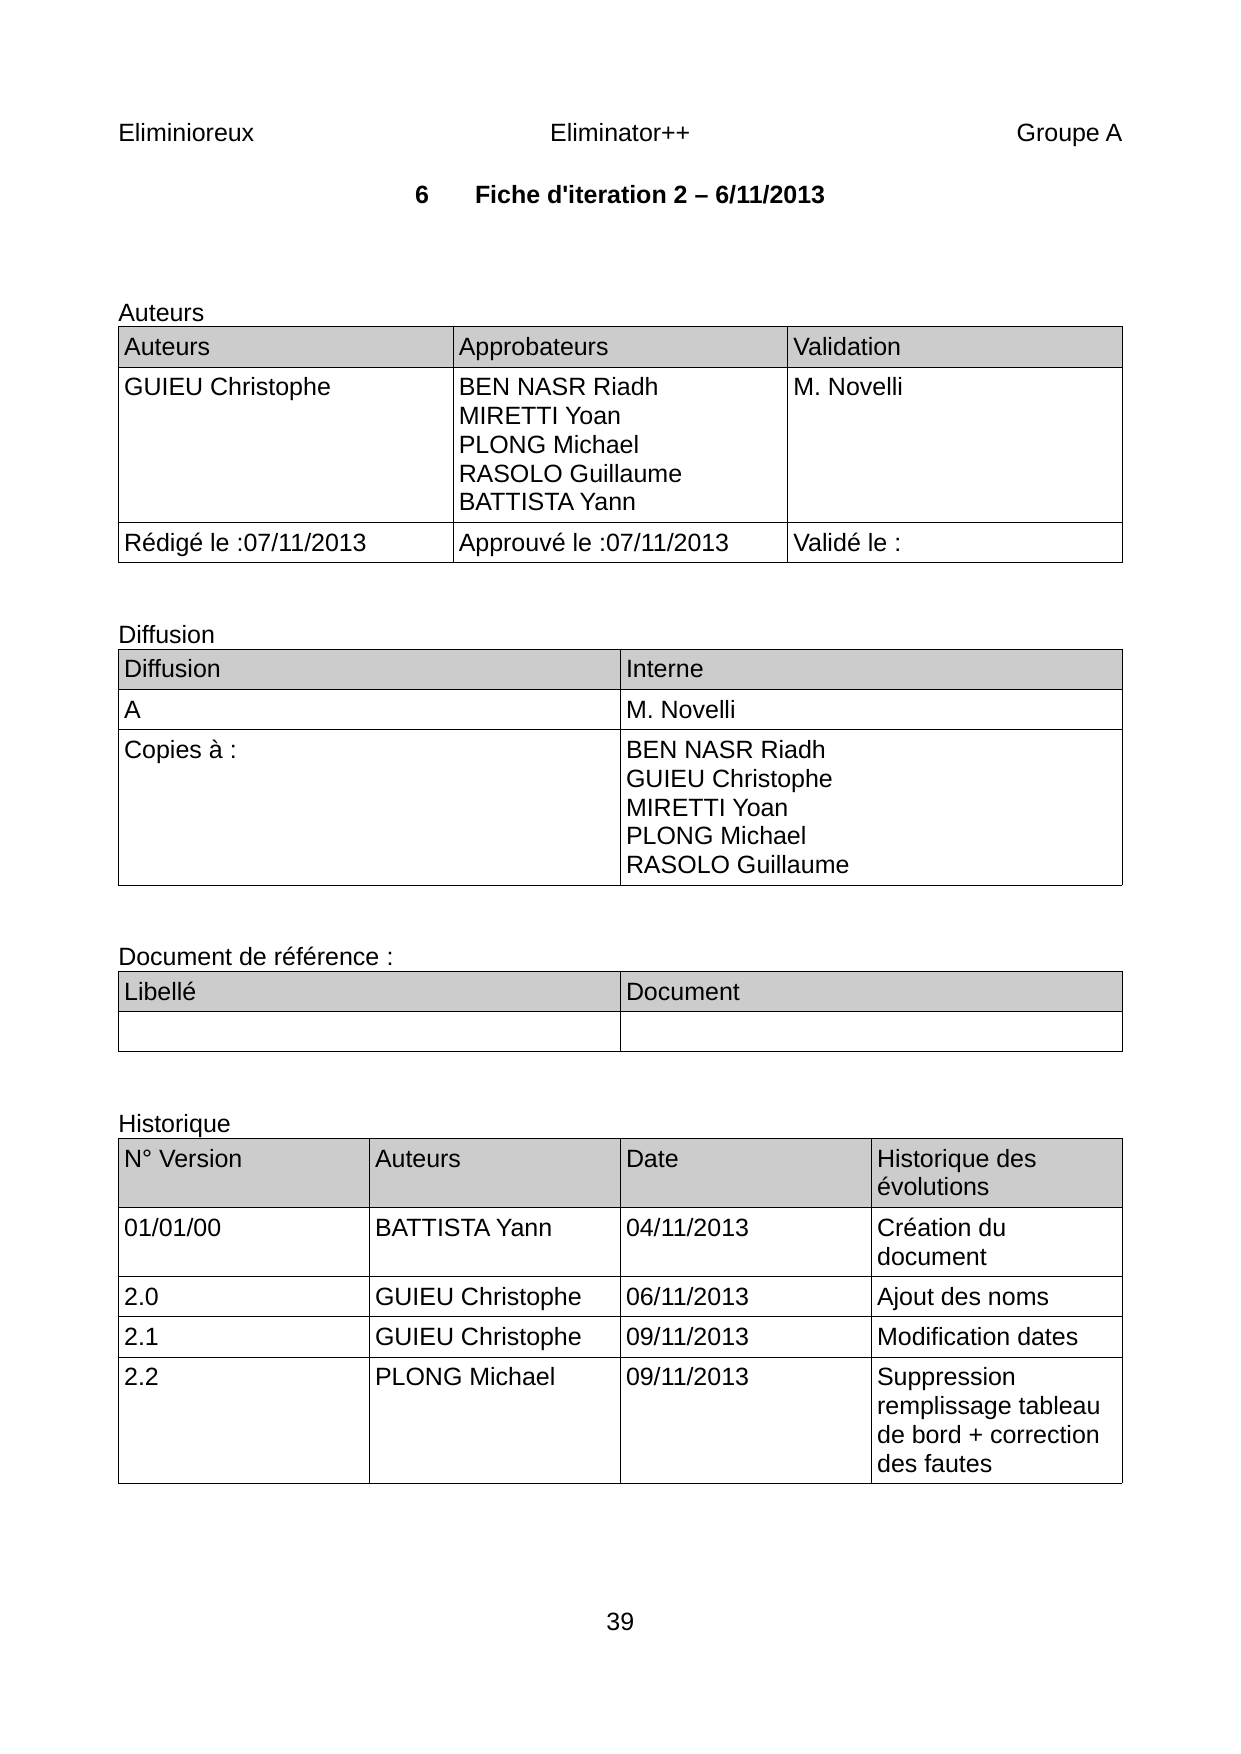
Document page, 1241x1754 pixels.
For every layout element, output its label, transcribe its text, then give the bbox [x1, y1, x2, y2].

table_cell M. Novelli [621, 690, 1122, 729]
table_cell Suppression remplissage tableau de bord + correction des fautes [872, 1358, 1122, 1483]
table_header N° Version [119, 1139, 369, 1207]
table_cell 01/01/00 [119, 1208, 369, 1276]
text Historique [118, 1109, 1122, 1138]
table_cell Approuvé le :07/11/2013 [454, 523, 787, 562]
table_cell 04/11/2013 [621, 1208, 871, 1276]
table_cell 2.1 [119, 1317, 369, 1357]
text Diffusion [118, 620, 1122, 648]
text Auteurs [118, 297, 1122, 326]
table_cell BEN NASR Riadh GUIEU Christophe MIRETTI Yoan PLONG Michael RASOLO Guillaume [621, 730, 1122, 884]
table_cell BATTISTA Yann [370, 1208, 620, 1276]
table_header Auteurs [370, 1139, 620, 1207]
table_cell 09/11/2013 [621, 1358, 871, 1483]
table_cell Ajout des noms [872, 1277, 1122, 1316]
table_header Auteurs [119, 327, 453, 367]
table_header Interne [621, 650, 1122, 689]
table_cell GUIEU Christophe [370, 1317, 620, 1357]
table_header Document [621, 972, 1122, 1011]
table_cell BEN NASR Riadh MIRETTI Yoan PLONG Michael RASOLO Guillaume BATTISTA Yann [454, 368, 787, 522]
table_cell 09/11/2013 [621, 1317, 871, 1357]
table_cell [119, 1012, 620, 1051]
table_cell Création du document [872, 1208, 1122, 1276]
table_cell PLONG Michael [370, 1358, 620, 1483]
table_cell A [119, 690, 620, 729]
table_cell M. Novelli [788, 368, 1122, 522]
table_header Libellé [119, 972, 620, 1011]
table_cell 2.2 [119, 1358, 369, 1483]
table_cell 2.0 [119, 1277, 369, 1316]
table_cell [621, 1012, 1122, 1051]
table_cell Rédigé le :07/11/2013 [119, 523, 453, 562]
table_cell Copies à : [119, 730, 620, 884]
table_header Date [621, 1139, 871, 1207]
table_header Validation [788, 327, 1122, 367]
table_header Approbateurs [454, 327, 787, 367]
table_cell Validé le : [788, 523, 1122, 562]
table_header Historique des évolutions [872, 1139, 1122, 1207]
text Document de référence : [118, 942, 1122, 971]
table_header Diffusion [119, 650, 620, 689]
table_cell 06/11/2013 [621, 1277, 871, 1316]
table_cell GUIEU Christophe [370, 1277, 620, 1316]
table_cell Modification dates [872, 1317, 1122, 1357]
subtitle Fiche d'iteration 2 – 6/11/2013 [118, 181, 1122, 209]
table_cell GUIEU Christophe [119, 368, 453, 522]
